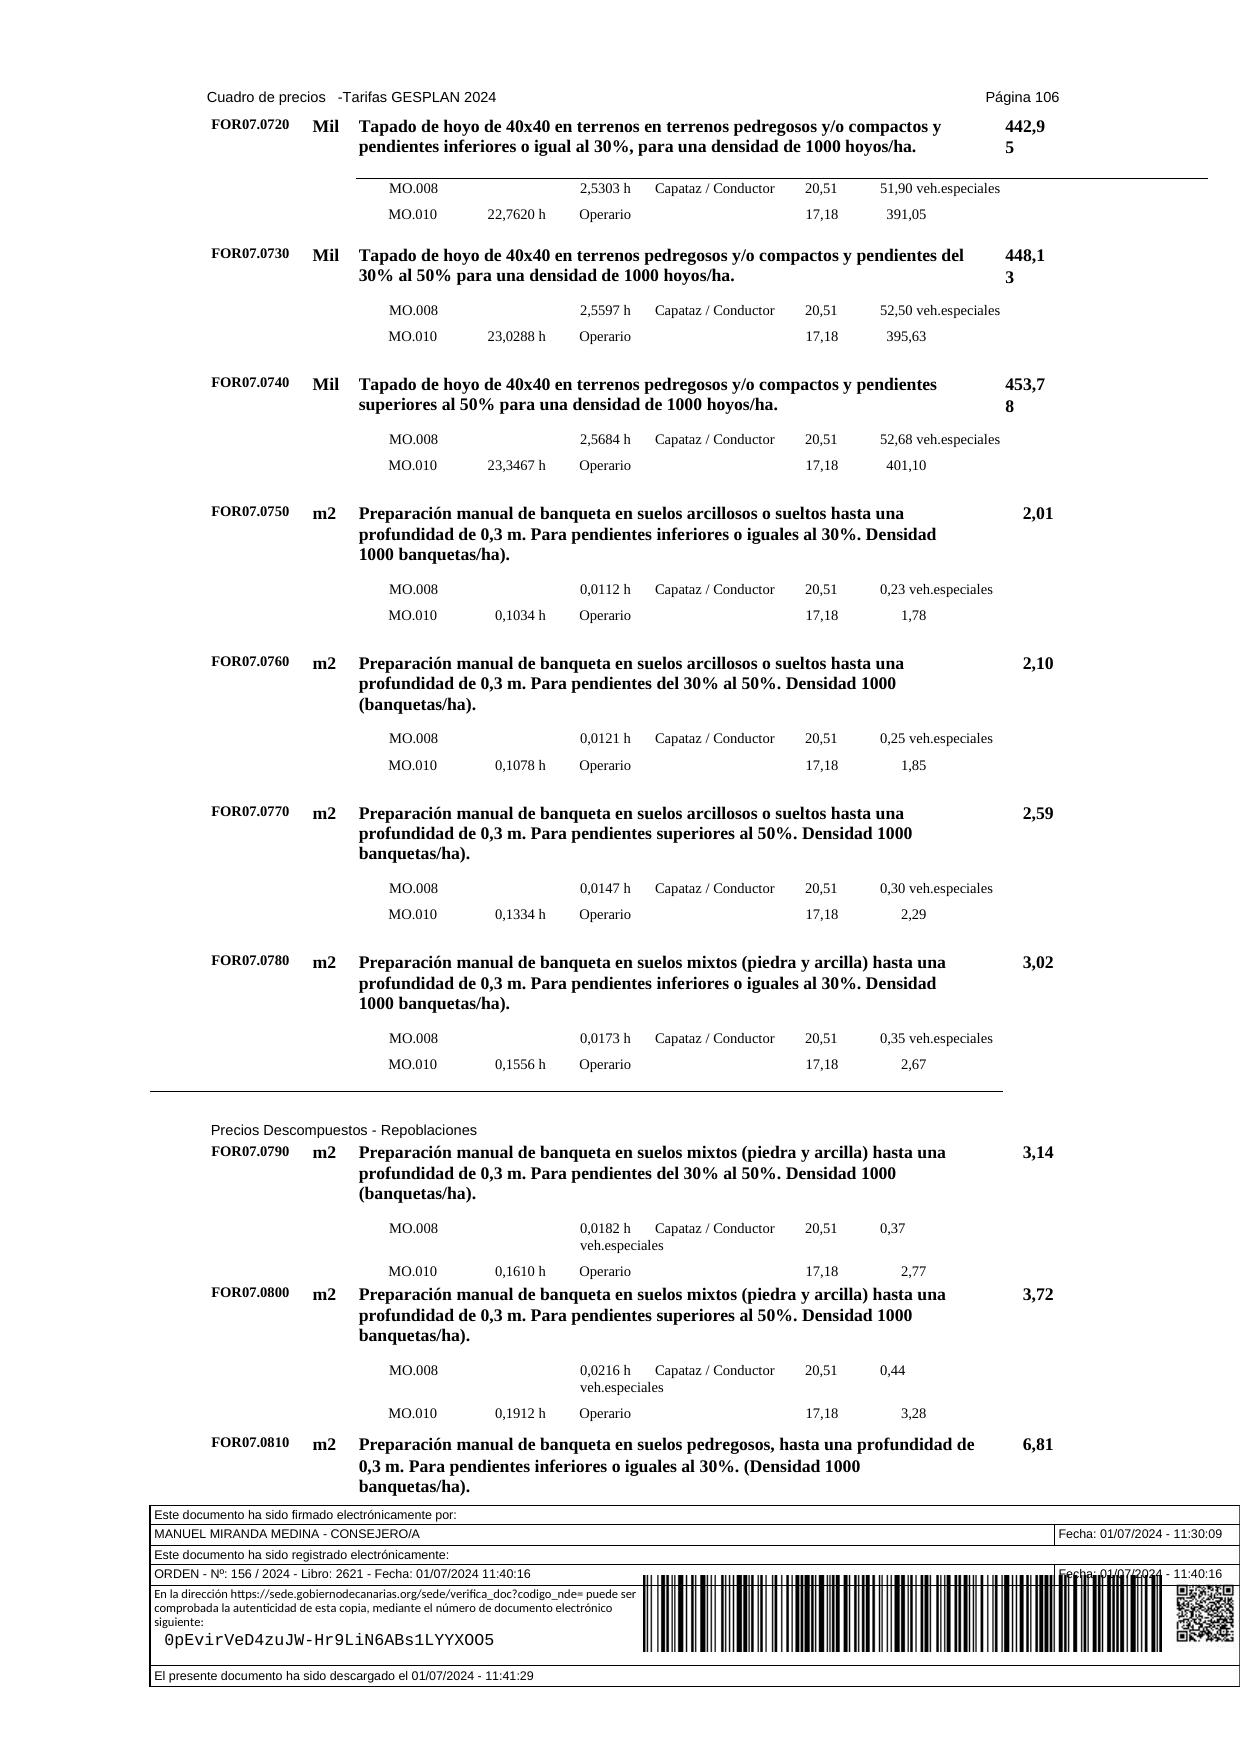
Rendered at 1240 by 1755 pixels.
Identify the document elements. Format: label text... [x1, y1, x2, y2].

table_header m2 [313, 1143, 358, 1284]
table_cell Tapado de hoyo de 40x40 en terrenos en terrenos pedregosos y/o compactos y pendientes inferiores o igual al 30%, para una densidad de 1000 hoyos/ha. [359, 116, 1005, 178]
table_header 3,14 [992, 1143, 1053, 1284]
table_cell 6,81 [992, 1434, 1053, 1505]
table_cell Preparación manual de banqueta en suelos arcillosos o sueltos hasta una profundidad de 0,3 m. Para pendientes del 30% al 50%. Densidad 1000 (banquetas/ha). MO.008 0,0121 h Capataz / Conductor 20,51 0,25 veh.especiales MO.010 0,1078 h Operario 17,18 1,85 [359, 653, 1005, 802]
table_cell 2,01 [1005, 503, 1053, 653]
table_cell FOR07.0780 [211, 952, 312, 1091]
table_cell FOR07.0770 [211, 803, 312, 952]
table_cell Tapado de hoyo de 40x40 en terrenos pedregosos y/o compactos y pendientes del 30% al 50% para una densidad de 1000 hoyos/ha. MO.008 2,5597 h Capataz / Conductor 20,51 52,50 veh.especiales MO.010 23,0288 h Operario 17,18 395,63 [359, 245, 1005, 374]
table_cell Preparación manual de banqueta en suelos mixtos (piedra y arcilla) hasta una profundidad de 0,3 m. Para pendientes superiores al 50%. Densidad 1000 banquetas/ha). MO.008 0,0216 h Capataz / Conductor 20,51 0,44 veh.especiales MO.010 0,1912 h Operario 17,18 3,28 [359, 1284, 992, 1434]
table_cell m2 [313, 1434, 358, 1505]
table_cell 453,78 [1005, 374, 1053, 503]
table_cell m2 [313, 653, 358, 802]
table_cell Preparación manual de banqueta en suelos arcillosos o sueltos hasta una profundidad de 0,3 m. Para pendientes inferiores o iguales al 30%. Densidad 1000 banquetas/ha). MO.008 0,0112 h Capataz / Conductor 20,51 0,23 veh.especiales MO.010 0,1034 h Operario 17,18 1,78 [359, 503, 1005, 653]
table_cell Preparación manual de banqueta en suelos arcillosos o sueltos hasta una profundidad de 0,3 m. Para pendientes superiores al 50%. Densidad 1000 banquetas/ha). MO.008 0,0147 h Capataz / Conductor 20,51 0,30 veh.especiales MO.010 0,1334 h Operario 17,18 2,29 [359, 803, 1005, 952]
table_cell Tapado de hoyo de 40x40 en terrenos pedregosos y/o compactos y pendientes superiores al 50% para una densidad de 1000 hoyos/ha. MO.008 2,5684 h Capataz / Conductor 20,51 52,68 veh.especiales MO.010 23,3467 h Operario 17,18 401,10 [359, 374, 1005, 503]
table_cell m2 [313, 503, 358, 653]
table_cell 3,02 [1005, 952, 1053, 1092]
table_cell FOR07.0740 [211, 374, 312, 503]
table_cell FOR07.0760 [211, 653, 312, 802]
table_cell 2,10 [1005, 653, 1053, 802]
text Precios Descompuestos - Repoblaciones [211, 1122, 1089, 1138]
table_cell Preparación manual de banqueta en suelos pedregosos, hasta una profundidad de 0,3 m. Para pendientes inferiores o iguales al 30%. (Densidad 1000 banquetas/ha). [359, 1434, 992, 1505]
table_cell m2 [313, 952, 358, 1091]
table_cell FOR07.0800 [211, 1284, 312, 1434]
table_cell [1005, 179, 1053, 245]
table_cell FOR07.0720 [211, 116, 312, 245]
table_cell 448,13 [1005, 245, 1053, 374]
table_cell 442,95 [1005, 116, 1053, 178]
table_cell Mil [313, 374, 358, 503]
table_cell MO.008 2,5303 h Capataz / Conductor 20,51 51,90 veh.especiales MO.010 22,7620 h Operario 17,18 391,05 [359, 179, 1005, 245]
table_cell FOR07.0810 [211, 1434, 312, 1505]
table_cell 2,59 [1005, 803, 1053, 952]
table_cell FOR07.0750 [211, 503, 312, 653]
table_cell Mil [313, 116, 358, 245]
table_header Preparación manual de banqueta en suelos mixtos (piedra y arcilla) hasta una profundidad de 0,3 m. Para pendientes del 30% al 50%. Densidad 1000 (banquetas/ha). MO.008 0,0182 h Capataz / Conductor 20,51 0,37 veh.especiales MO.010 0,1610 h Operario 17,18 2,77 [359, 1143, 992, 1284]
table_header FOR07.0790 [211, 1143, 312, 1284]
table_cell Preparación manual de banqueta en suelos mixtos (piedra y arcilla) hasta una profundidad de 0,3 m. Para pendientes inferiores o iguales al 30%. Densidad 1000 banquetas/ha). MO.008 0,0173 h Capataz / Conductor 20,51 0,35 veh.especiales MO.010 0,1556 h Operario 17,18 2,67 [359, 952, 1005, 1092]
table_cell m2 [313, 1284, 358, 1434]
table_cell m2 [313, 803, 358, 952]
table_cell FOR07.0730 [211, 245, 312, 374]
table_cell 3,72 [992, 1284, 1053, 1434]
table_cell Mil [313, 245, 358, 374]
